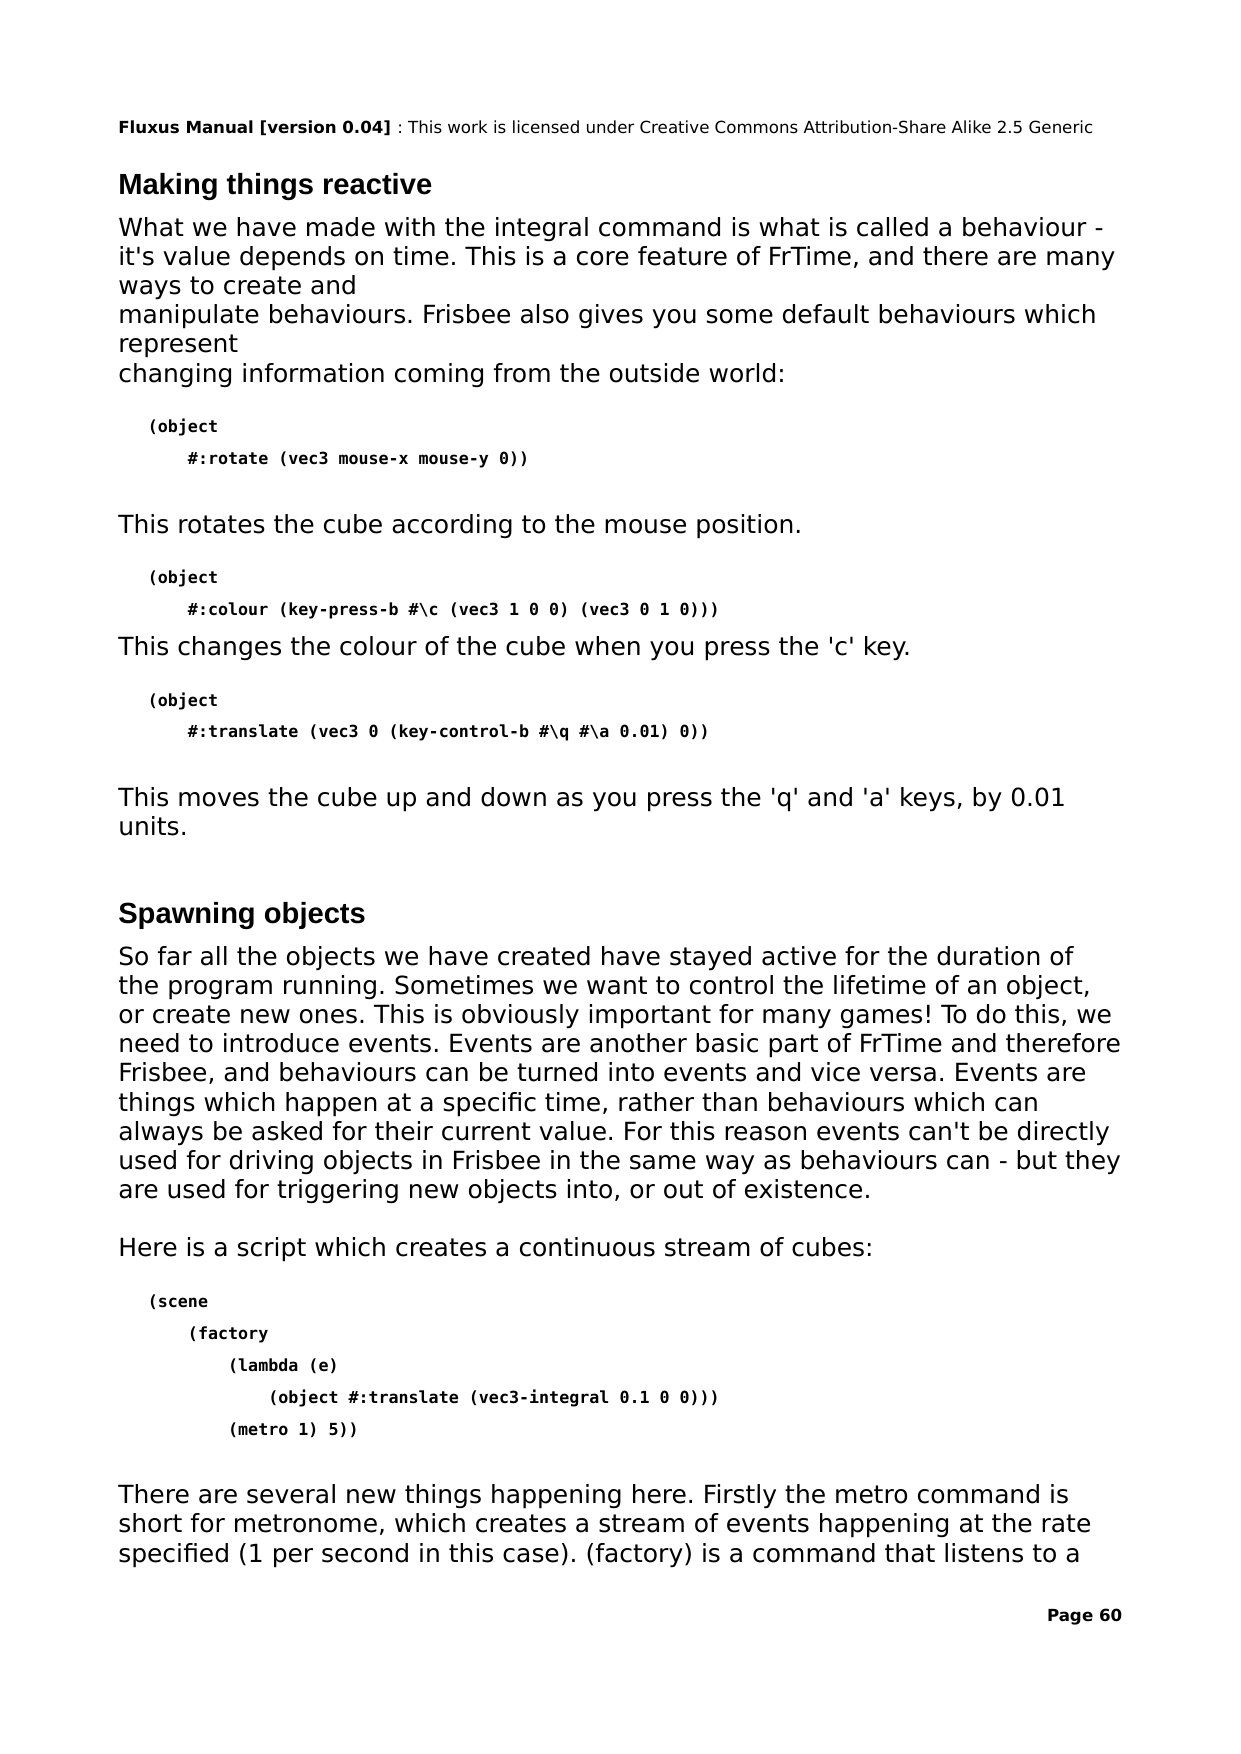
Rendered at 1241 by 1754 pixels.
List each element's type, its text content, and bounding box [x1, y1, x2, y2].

text (scene [148, 1292, 1122, 1311]
subtitle Making things reactive [118, 167, 1122, 201]
text There are several new things happening here. Firstly the metro command is short for metronome, which creates a stream of events happening at the rate specified (1 per second in this case). (factory) is a command that listens to a [118, 1481, 1122, 1568]
text (lambda (e) [148, 1356, 1122, 1375]
text changing information coming from the outside world: [118, 359, 1122, 388]
text This moves the cube up and down as you press the 'q' and 'a' keys, by 0.01 units. [118, 783, 1122, 842]
text Here is a script which creates a continuous stream of cubes: [118, 1234, 1122, 1263]
text This changes the colour of the cube when you press the 'c' key. [118, 632, 1122, 661]
text (metro 1) 5)) [148, 1419, 1122, 1439]
text manipulate behaviours. Frisbee also gives you some default behaviours which represent [118, 301, 1122, 359]
text This rotates the cube according to the mouse position. [118, 510, 1122, 539]
text (object [148, 691, 1122, 710]
text #:rotate (vec3 mouse-x mouse-y 0)) [148, 449, 1122, 468]
text (object [148, 417, 1122, 437]
text So far all the objects we have created have stayed active for the duration of the program running. Sometimes we want to control the lifetime of an object, or create new ones. This is obviously important for many games! To do this, we need to introduce events. Events are another basic part of FrTime and therefore Frisbee, and behaviours can be turned into events and vice versa. Events are things which happen at a specific time, rather than behaviours which can always be asked for their current value. For this reason events can't be directly used for driving objects in Frisbee in the same way as behaviours can - but they are used for triggering new objects into, or out of existence. [118, 942, 1122, 1204]
subtitle Spawning objects [118, 896, 1122, 929]
text (object [148, 568, 1122, 588]
text #:translate (vec3 0 (key-control-b #\q #\a 0.01) 0)) [148, 722, 1122, 742]
text What we have made with the integral command is what is called a behaviour - it's value depends on time. This is a core feature of FrTime, and there are many ways to create and [118, 213, 1122, 301]
text (object #:translate (vec3-integral 0.1 0 0))) [148, 1388, 1122, 1407]
text #:colour (key-press-b #\c (vec3 1 0 0) (vec3 0 1 0))) [148, 600, 1122, 620]
text (factory [148, 1324, 1122, 1343]
